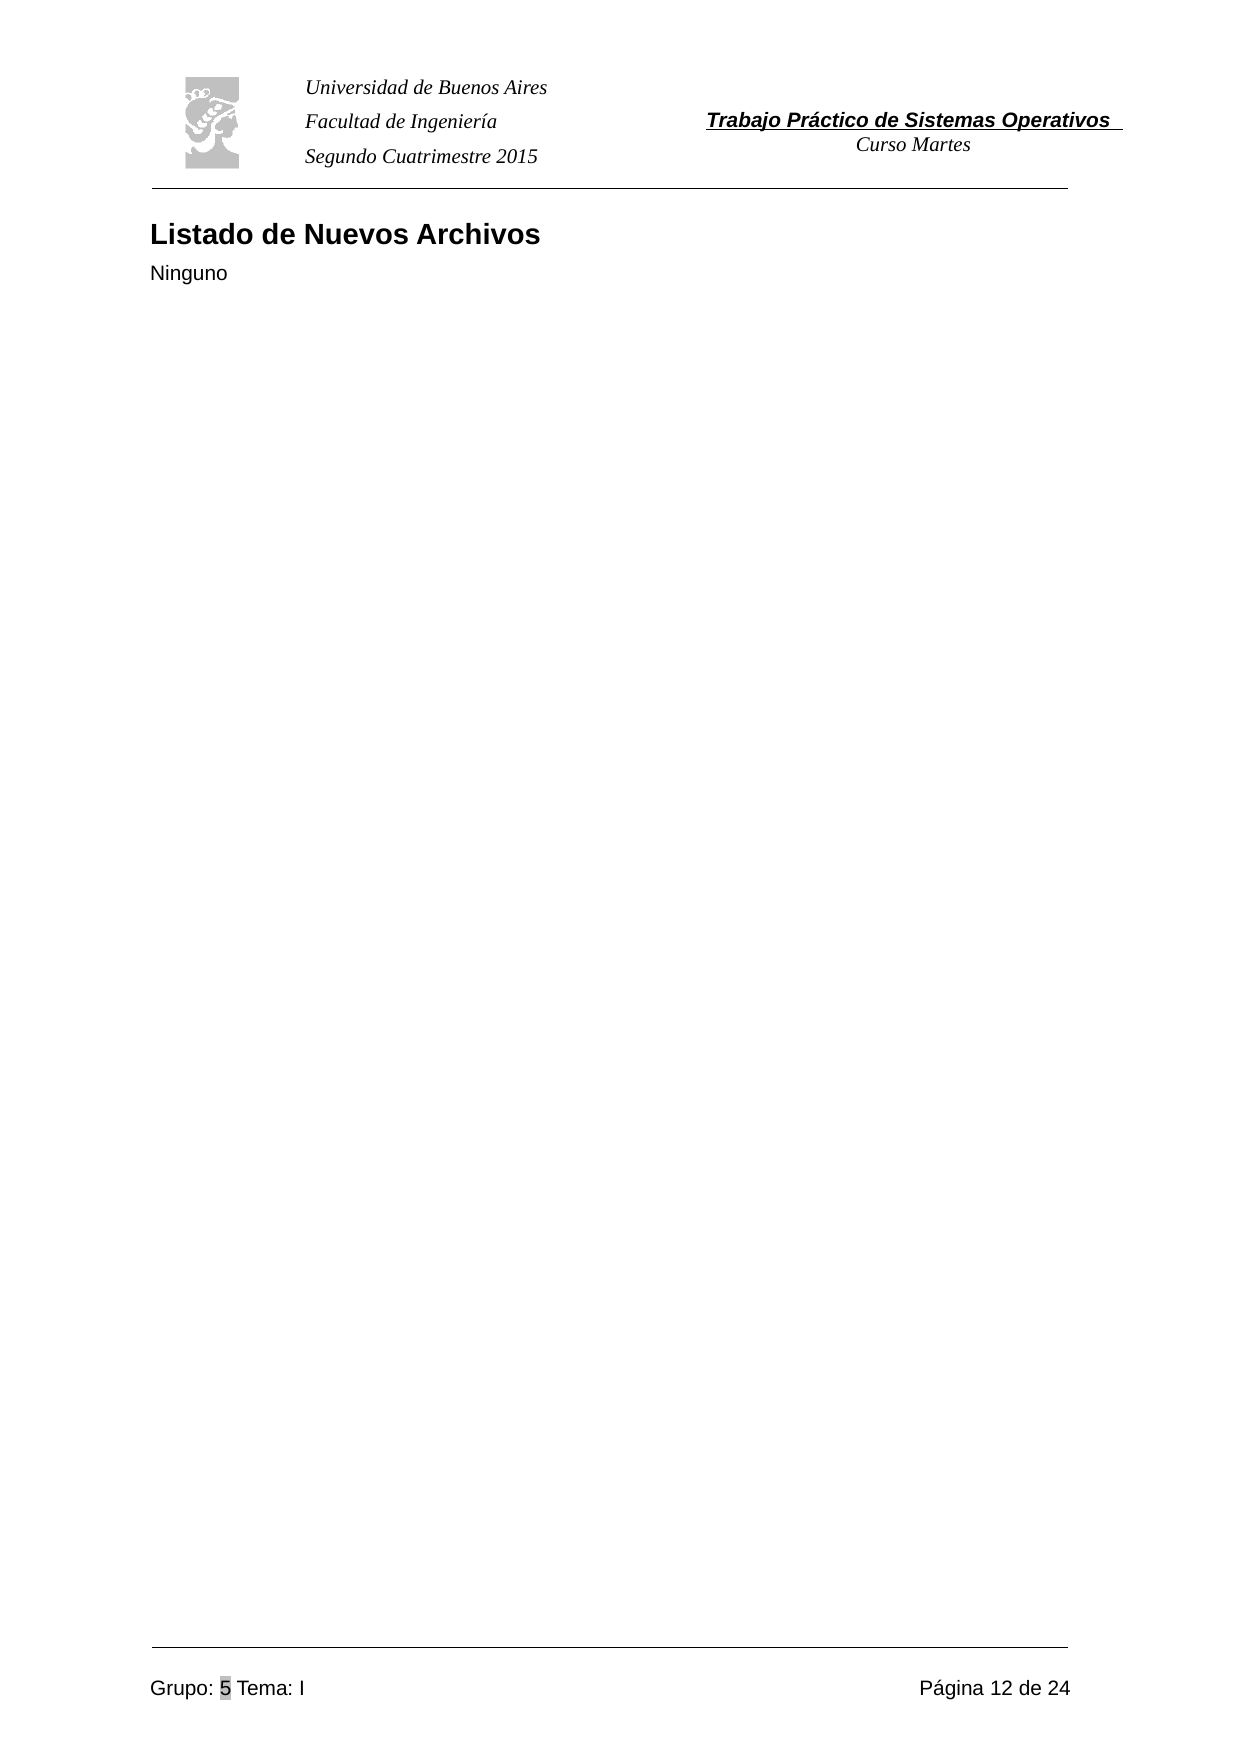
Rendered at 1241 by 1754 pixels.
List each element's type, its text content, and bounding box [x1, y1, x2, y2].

subtitle Listado de Nuevos Archivos [150, 217, 1090, 251]
picture [183, 74, 246, 171]
text Ninguno [150, 261, 1090, 285]
